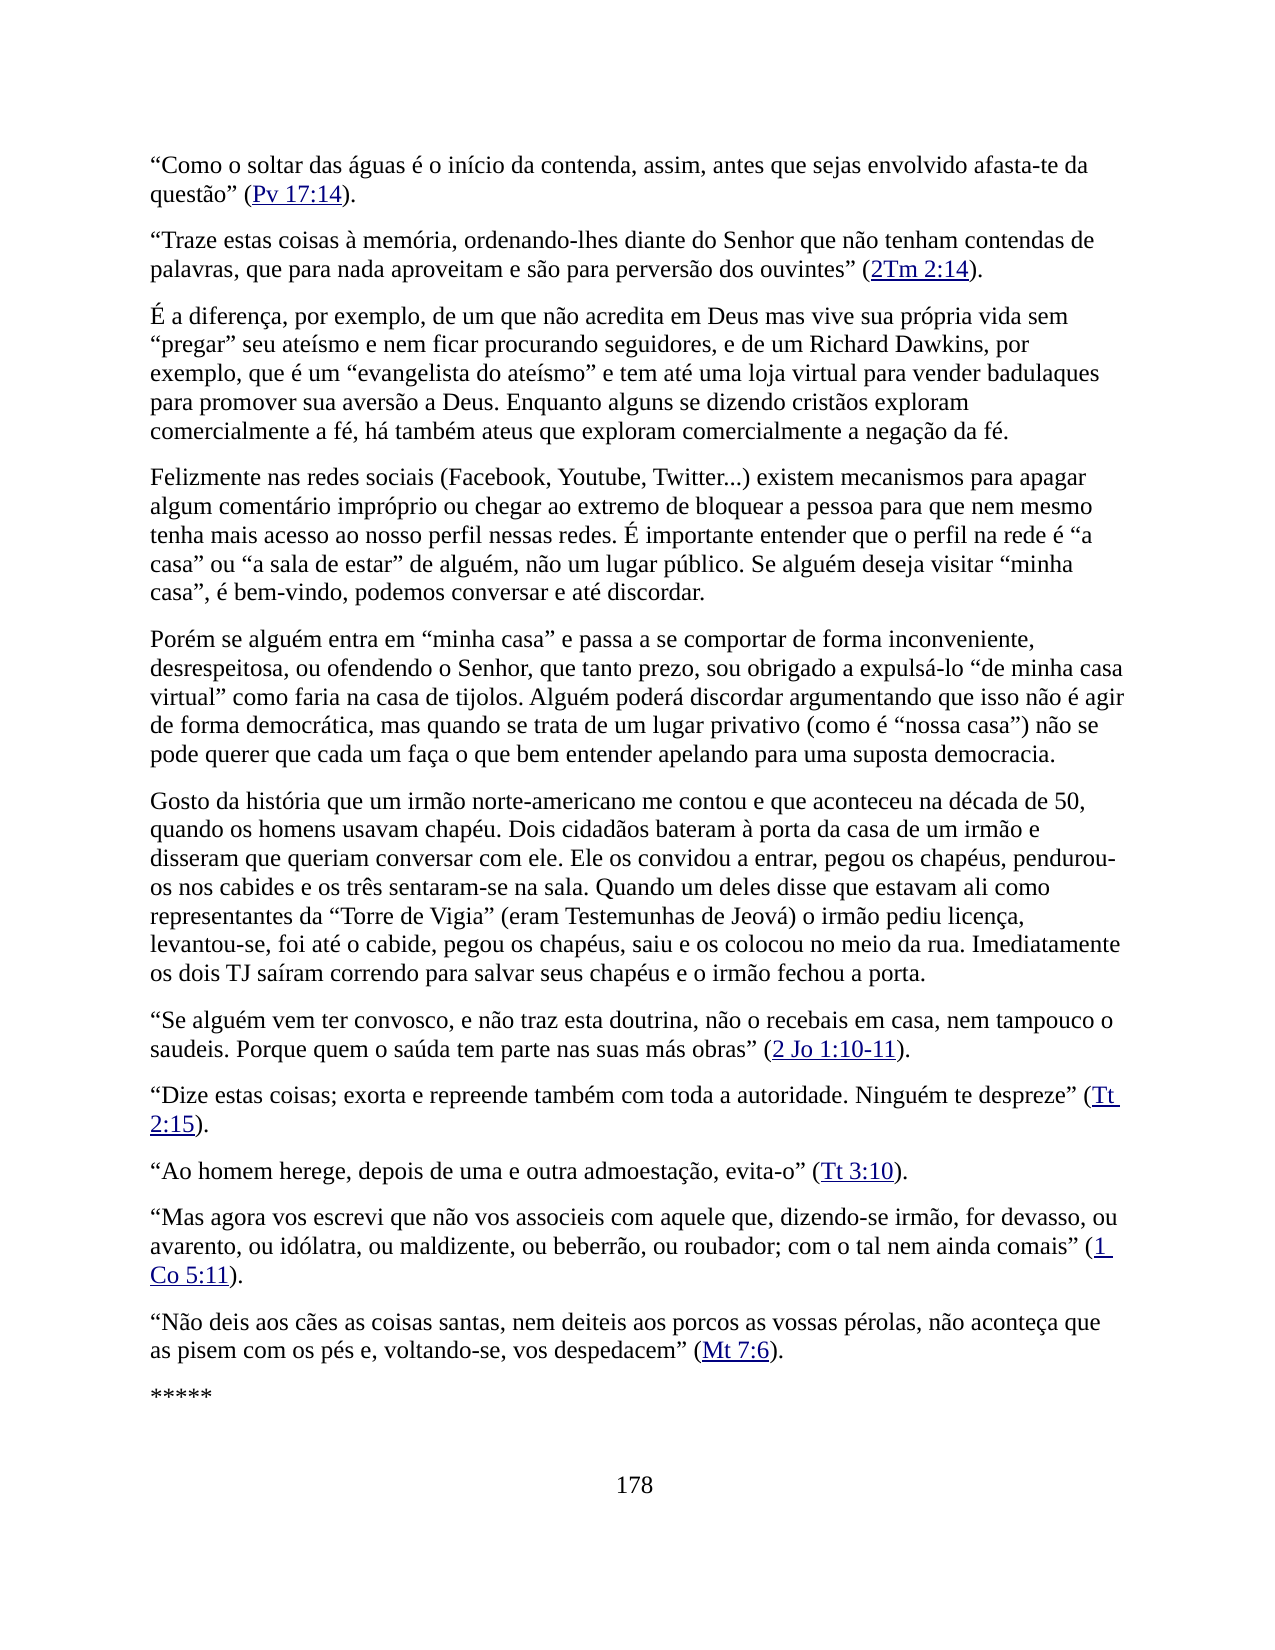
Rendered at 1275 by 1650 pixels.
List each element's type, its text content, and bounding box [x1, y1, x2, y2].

text Porém se alguém entra em “minha casa” e passa a se comportar de forma inconveniente, desrespeitosa, ou ofendendo o Senhor, que tanto prezo, sou obrigado a expulsá-lo “de minha casa virtual” como faria na casa de tijolos. Alguém poderá discordar argumentando que isso não é agir de forma democrática, mas quando se trata de um lugar privativo (como é “nossa casa”) não se pode querer que cada um faça o que bem entender apelando para uma suposta democracia. [150, 624, 1125, 768]
text Felizmente nas redes sociais (Facebook, Youtube, Twitter...) existem mecanismos para apagar algum comentário impróprio ou chegar ao extremo de bloquear a pessoa para que nem mesmo tenha mais acesso ao nosso perfil nessas redes. É importante entender que o perfil na rede é “a casa” ou “a sala de estar” de alguém, não um lugar público. Se alguém deseja visitar “minha casa”, é bem-vindo, podemos conversar e até discordar. [150, 462, 1125, 606]
text ***** [150, 1382, 1125, 1411]
text Gosto da história que um irmão norte-americano me contou e que aconteceu na década de 50, quando os homens usavam chapéu. Dois cidadãos bateram à porta da casa de um irmão e disseram que queriam conversar com ele. Ele os convidou a entrar, pegou os chapéus, pendurou-os nos cabides e os três sentaram-se na sala. Quando um deles disse que estavam ali como representantes da “Torre de Vigia” (eram Testemunhas de Jeová) o irmão pediu licença, levantou-se, foi até o cabide, pegou os chapéus, saiu e os colocou no meio da rua. Imediatamente os dois TJ saíram correndo para salvar seus chapéus e o irmão fechou a porta. [150, 786, 1125, 987]
text “Como o soltar das águas é o início da contenda, assim, antes que sejas envolvido afasta-te da questão” (Pv 17:14). [150, 150, 1125, 207]
text “Se alguém vem ter convosco, e não traz esta doutrina, não o recebais em casa, nem tampouco o saudeis. Porque quem o saúda tem parte nas suas más obras” (2 Jo 1:10-11). [150, 1005, 1125, 1062]
text É a diferença, por exemplo, de um que não acredita em Deus mas vive sua própria vida sem “pregar” seu ateísmo e nem ficar procurando seguidores, e de um Richard Dawkins, por exemplo, que é um “evangelista do ateísmo” e tem até uma loja virtual para vender badulaques para promover sua aversão a Deus. Enquanto alguns se dizendo cristãos exploram comercialmente a fé, há também ateus que exploram comercialmente a negação da fé. [150, 301, 1125, 444]
text “Mas agora vos escrevi que não vos associeis com aquele que, dizendo-se irmão, for devasso, ou avarento, ou idólatra, ou maldizente, ou beberrão, ou roubador; com o tal nem ainda comais” (1 Co 5:11). [150, 1202, 1125, 1289]
text “Traze estas coisas à memória, ordenando-lhes diante do Senhor que não tenham contendas de palavras, que para nada aproveitam e são para perversão dos ouvintes” (2Tm 2:14). [150, 225, 1125, 283]
text “Não deis aos cães as coisas santas, nem deiteis aos porcos as vossas pérolas, não aconteça que as pisem com os pés e, voltando-se, vos despedacem” (Mt 7:6). [150, 1307, 1125, 1364]
text “Dize estas coisas; exorta e repreende também com toda a autoridade. Ninguém te despreze” (Tt 2:15). [150, 1080, 1125, 1138]
text “Ao homem herege, depois de uma e outra admoestação, evita-o” (Tt 3:10). [150, 1156, 1125, 1184]
